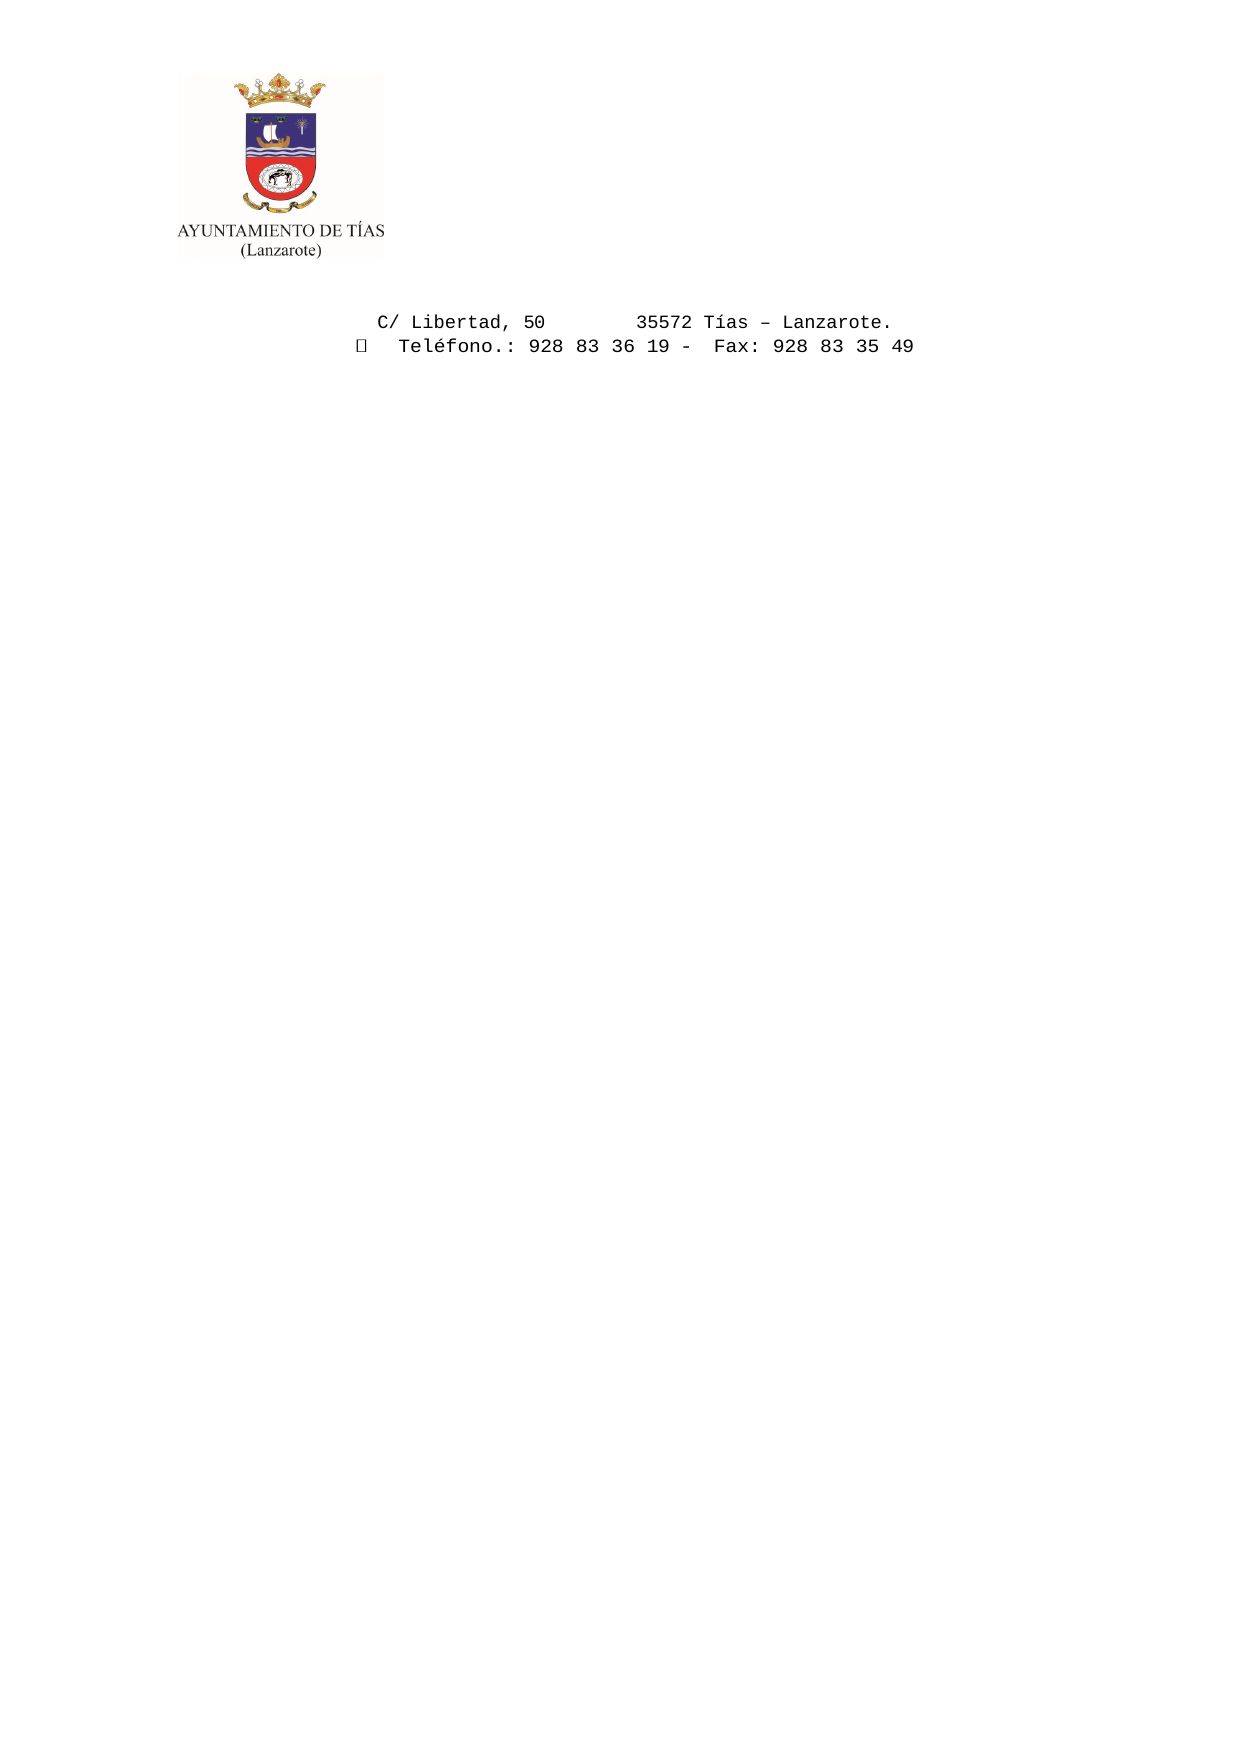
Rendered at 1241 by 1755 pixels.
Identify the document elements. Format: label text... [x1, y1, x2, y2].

text 🕿 Teléfono.: 928 83 36 19 - Fax: 928 83 35 49 [147, 334, 1123, 358]
text C/ Libertad, 50 35572 Tías – Lanzarote. [147, 313, 1123, 334]
